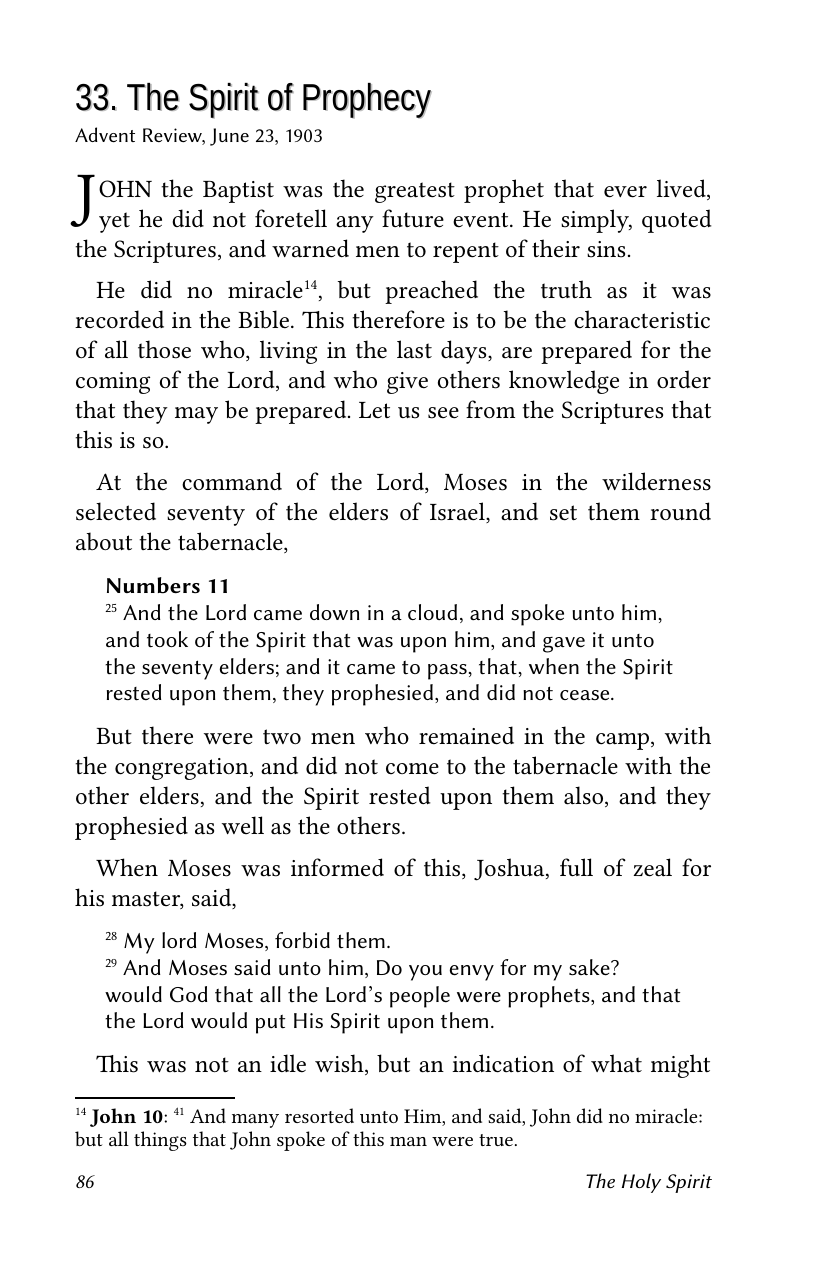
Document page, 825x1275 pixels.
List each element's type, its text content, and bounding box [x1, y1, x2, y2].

text But there were two men who remained in the camp, with the congregation, and did not come to the tabernacle with the other elders, and the Spirit rested upon them also, and they prophesied as well as the others. [75, 722, 712, 840]
text 28 My lord Moses, forbid them. [105, 928, 682, 954]
text 25 And the Lord came down in a cloud, and spoke unto him, and took of the Spirit that was upon him, and gave it unto the seventy elders; and it came to pass, that, when the Spirit rested upon them, they prophesied, and did not cease. [105, 600, 682, 706]
text This was not an idle wish, but an indication of what might [75, 1050, 712, 1079]
text 29 And Moses said unto him, Do you envy for my sake? would God that all the Lord’s people were prophets, and that the Lord would put His Spirit upon them. [105, 955, 682, 1034]
text When Moses was informed of this, Joshua, full of zeal for his master, said, [75, 854, 712, 912]
title The Spirit of Prophecy [75, 75, 712, 118]
text Advent Review, June 23, 1903 [75, 124, 712, 148]
text John 10: 41 And many resorted unto Him, and said, John did no miracle: but all things that John spoke of this man were true. [75, 1104, 712, 1152]
text JOHN the Baptist was the greatest prophet that ever lived, yet he did not foretell any future event. He simply, quoted the Scriptures, and warned men to repent of their sins. [75, 175, 712, 263]
text Numbers 11 [105, 573, 712, 599]
text At the command of the Lord, Moses in the wilderness selected seventy of the elders of Israel, and set them round about the tabernacle, [75, 468, 712, 556]
text He did no miracle, but preached the truth as it was recorded in the Bible. This therefore is to be the characteristic of all those who, living in the last days, are prepared for the coming of the Lord, and who give others knowledge in order that they may be prepared. Let us see from the Scriptures that this is so. [75, 277, 712, 454]
